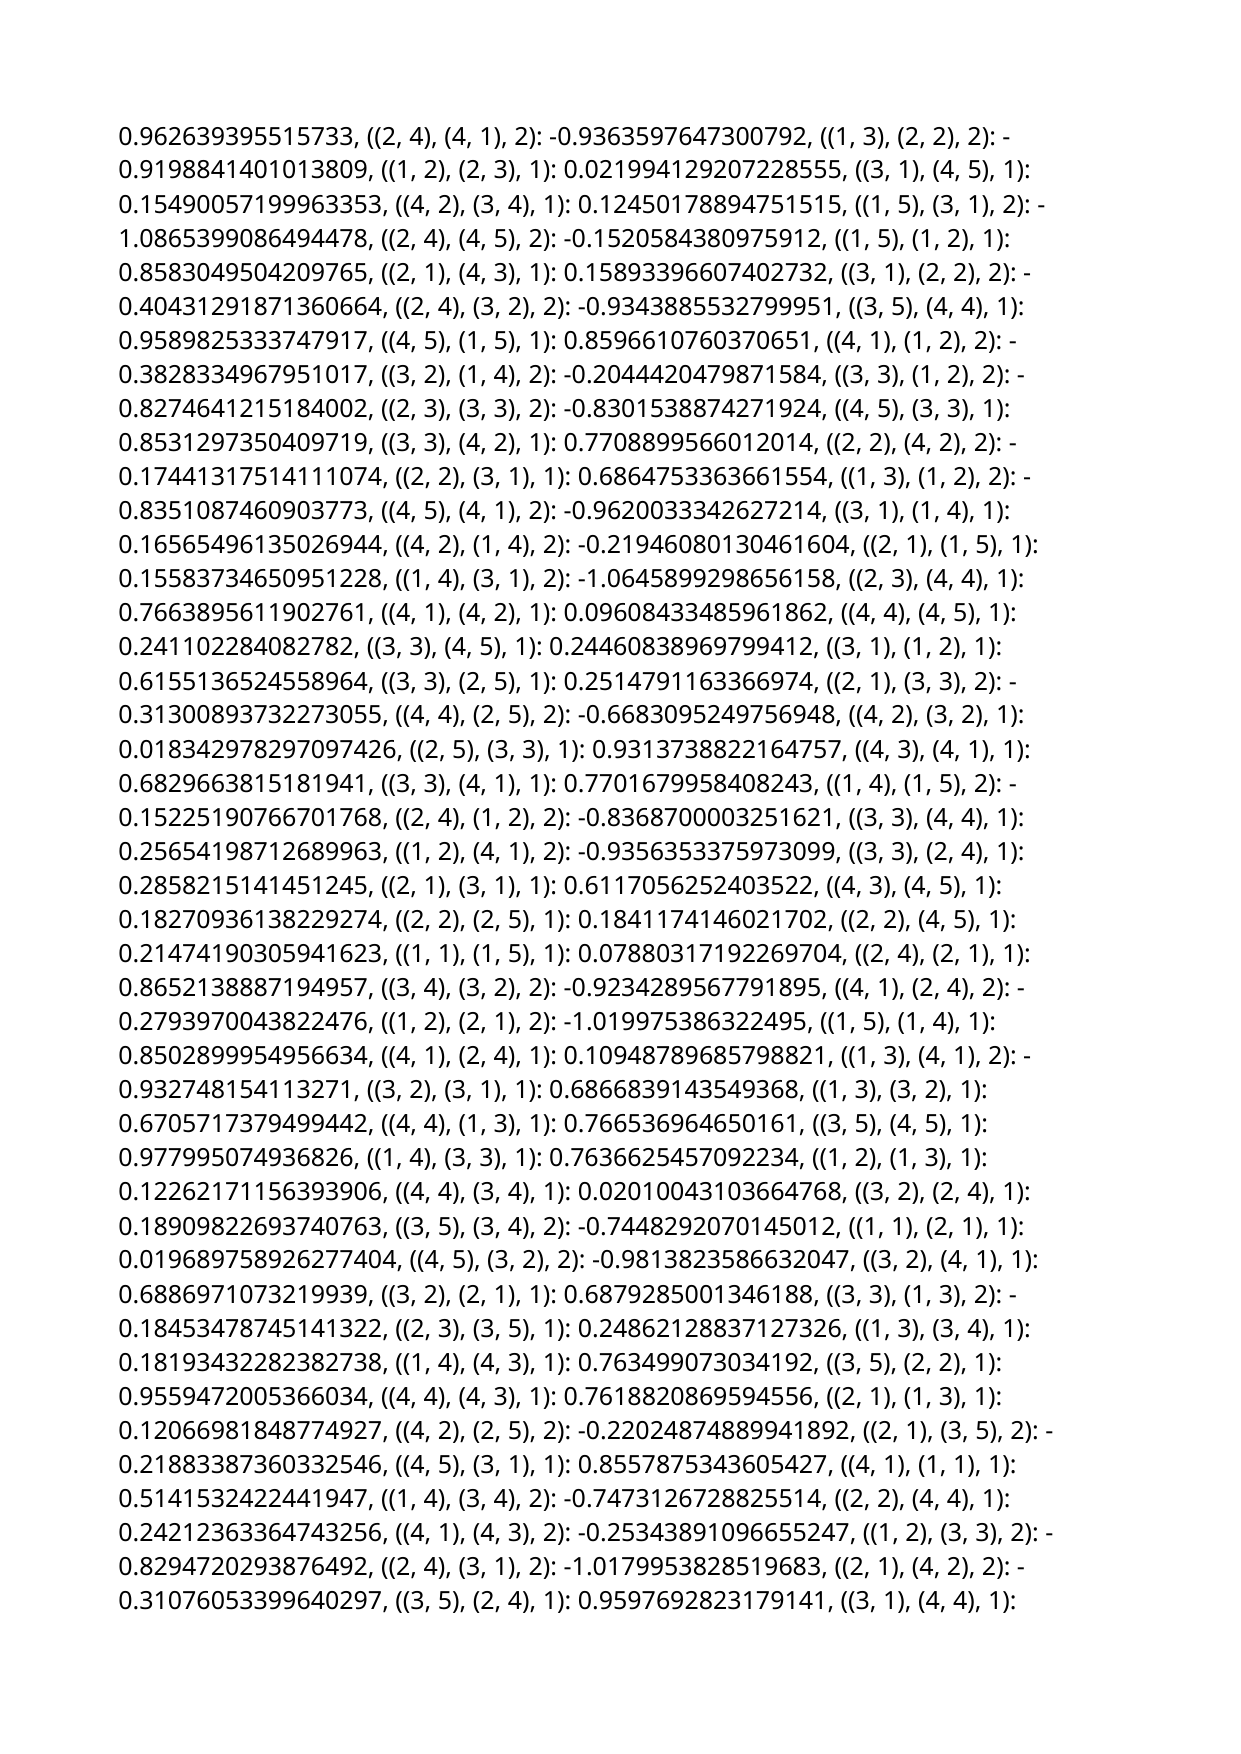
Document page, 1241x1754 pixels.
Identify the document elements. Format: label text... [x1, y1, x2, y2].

text 0.962639395515733, ((2, 4), (4, 1), 2): -0.9363597647300792, ((1, 3), (2, 2), 2): -0.9198841401013809, ((1, 2), (2, 3), 1): 0.021994129207228555, ((3, 1), (4, 5), 1): 0.15490057199963353, ((4, 2), (3, 4), 1): 0.12450178894751515, ((1, 5), (3, 1), 2): -1.0865399086494478, ((2, 4), (4, 5), 2): -0.1520584380975912, ((1, 5), (1, 2), 1): 0.8583049504209765, ((2, 1), (4, 3), 1): 0.15893396607402732, ((3, 1), (2, 2), 2): -0.40431291871360664, ((2, 4), (3, 2), 2): -0.9343885532799951, ((3, 5), (4, 4), 1): 0.9589825333747917, ((4, 5), (1, 5), 1): 0.8596610760370651, ((4, 1), (1, 2), 2): -0.3828334967951017, ((3, 2), (1, 4), 2): -0.2044420479871584, ((3, 3), (1, 2), 2): -0.8274641215184002, ((2, 3), (3, 3), 2): -0.8301538874271924, ((4, 5), (3, 3), 1): 0.8531297350409719, ((3, 3), (4, 2), 1): 0.7708899566012014, ((2, 2), (4, 2), 2): -0.17441317514111074, ((2, 2), (3, 1), 1): 0.6864753363661554, ((1, 3), (1, 2), 2): -0.8351087460903773, ((4, 5), (4, 1), 2): -0.9620033342627214, ((3, 1), (1, 4), 1): 0.16565496135026944, ((4, 2), (1, 4), 2): -0.21946080130461604, ((2, 1), (1, 5), 1): 0.15583734650951228, ((1, 4), (3, 1), 2): -1.0645899298656158, ((2, 3), (4, 4), 1): 0.7663895611902761, ((4, 1), (4, 2), 1): 0.09608433485961862, ((4, 4), (4, 5), 1): 0.241102284082782, ((3, 3), (4, 5), 1): 0.24460838969799412, ((3, 1), (1, 2), 1): 0.6155136524558964, ((3, 3), (2, 5), 1): 0.2514791163366974, ((2, 1), (3, 3), 2): -0.31300893732273055, ((4, 4), (2, 5), 2): -0.6683095249756948, ((4, 2), (3, 2), 1): 0.018342978297097426, ((2, 5), (3, 3), 1): 0.9313738822164757, ((4, 3), (4, 1), 1): 0.6829663815181941, ((3, 3), (4, 1), 1): 0.7701679958408243, ((1, 4), (1, 5), 2): -0.15225190766701768, ((2, 4), (1, 2), 2): -0.8368700003251621, ((3, 3), (4, 4), 1): 0.25654198712689963, ((1, 2), (4, 1), 2): -0.9356353375973099, ((3, 3), (2, 4), 1): 0.2858215141451245, ((2, 1), (3, 1), 1): 0.6117056252403522, ((4, 3), (4, 5), 1): 0.18270936138229274, ((2, 2), (2, 5), 1): 0.1841174146021702, ((2, 2), (4, 5), 1): 0.21474190305941623, ((1, 1), (1, 5), 1): 0.07880317192269704, ((2, 4), (2, 1), 1): 0.8652138887194957, ((3, 4), (3, 2), 2): -0.9234289567791895, ((4, 1), (2, 4), 2): -0.2793970043822476, ((1, 2), (2, 1), 2): -1.019975386322495, ((1, 5), (1, 4), 1): 0.8502899954956634, ((4, 1), (2, 4), 1): 0.10948789685798821, ((1, 3), (4, 1), 2): -0.932748154113271, ((3, 2), (3, 1), 1): 0.6866839143549368, ((1, 3), (3, 2), 1): 0.6705717379499442, ((4, 4), (1, 3), 1): 0.766536964650161, ((3, 5), (4, 5), 1): 0.977995074936826, ((1, 4), (3, 3), 1): 0.7636625457092234, ((1, 2), (1, 3), 1): 0.12262171156393906, ((4, 4), (3, 4), 1): 0.02010043103664768, ((3, 2), (2, 4), 1): 0.18909822693740763, ((3, 5), (3, 4), 2): -0.7448292070145012, ((1, 1), (2, 1), 1): 0.019689758926277404, ((4, 5), (3, 2), 2): -0.9813823586632047, ((3, 2), (4, 1), 1): 0.6886971073219939, ((3, 2), (2, 1), 1): 0.6879285001346188, ((3, 3), (1, 3), 2): -0.18453478745141322, ((2, 3), (3, 5), 1): 0.24862128837127326, ((1, 3), (3, 4), 1): 0.18193432282382738, ((1, 4), (4, 3), 1): 0.763499073034192, ((3, 5), (2, 2), 1): 0.9559472005366034, ((4, 4), (4, 3), 1): 0.7618820869594556, ((2, 1), (1, 3), 1): 0.12066981848774927, ((4, 2), (2, 5), 2): -0.22024874889941892, ((2, 1), (3, 5), 2): -0.21883387360332546, ((4, 5), (3, 1), 1): 0.8557875343605427, ((4, 1), (1, 1), 1): 0.5141532422441947, ((1, 4), (3, 4), 2): -0.7473126728825514, ((2, 2), (4, 4), 1): 0.24212363364743256, ((4, 1), (4, 3), 2): -0.25343891096655247, ((1, 2), (3, 3), 2): -0.8294720293876492, ((2, 4), (3, 1), 2): -1.0179953828519683, ((2, 1), (4, 2), 2): -0.31076053399640297, ((3, 5), (2, 4), 1): 0.9597692823179141, ((3, 1), (4, 4), 1): [118, 118, 1122, 1617]
